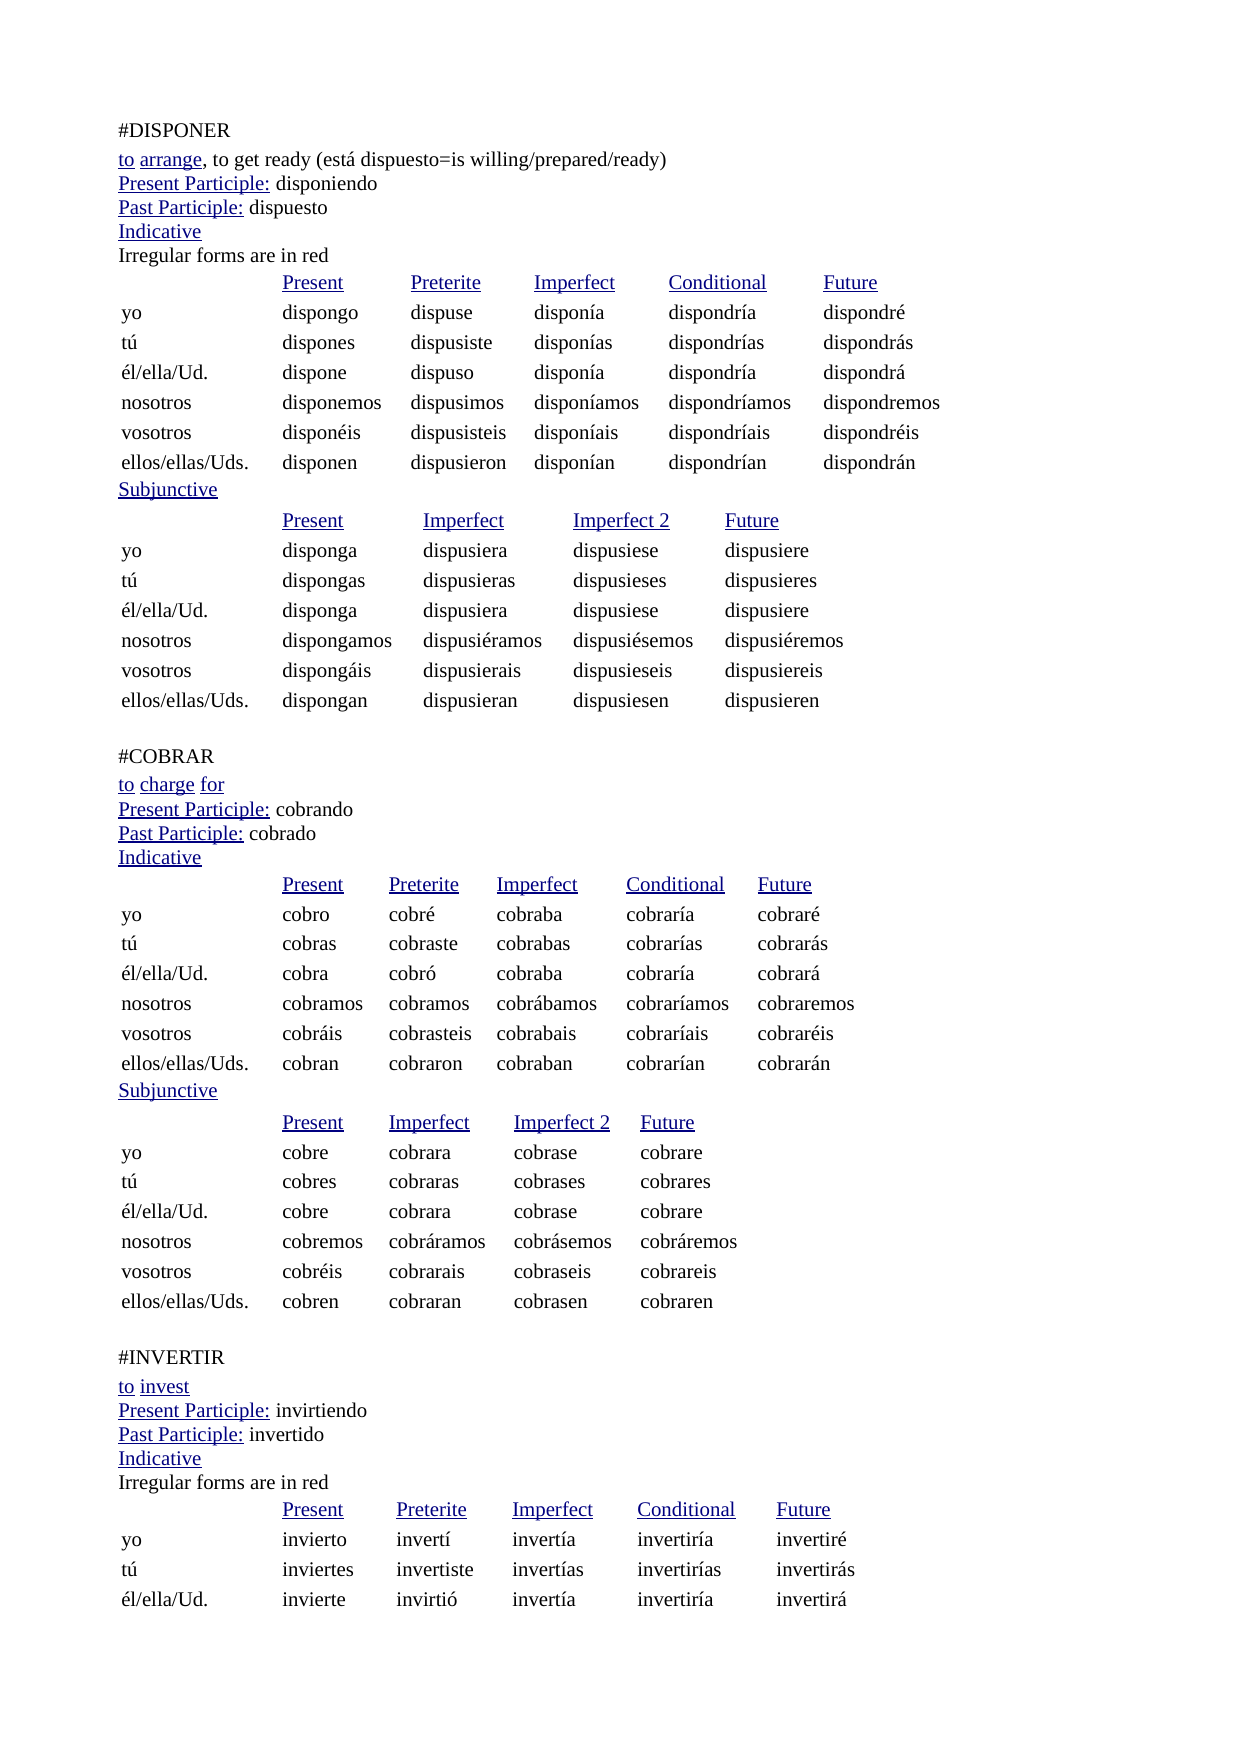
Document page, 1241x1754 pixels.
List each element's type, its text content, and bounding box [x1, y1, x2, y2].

text Present Participle: disponiendo [118, 171, 1122, 195]
text to invest [118, 1374, 1122, 1398]
text Indicative [118, 1446, 1122, 1470]
text Indicative [118, 219, 1122, 243]
text Irregular forms are in red [118, 243, 1122, 267]
text Indicative [118, 844, 1122, 869]
text Subjunctive [118, 477, 1122, 501]
text #COBRAR [118, 743, 1122, 768]
text Past Participle: invertido [118, 1422, 1122, 1446]
text Irregular forms are in red [118, 1470, 1122, 1494]
text to charge for [118, 772, 1122, 796]
text #DISPONER [118, 118, 1122, 142]
text Present Participle: invirtiendo [118, 1398, 1122, 1422]
text #INVERTIR [118, 1345, 1122, 1369]
text to arrange, to get ready (está dispuesto=is willing/prepared/ready) [118, 147, 1122, 171]
text Subjunctive [118, 1078, 1122, 1102]
text Past Participle: dispuesto [118, 195, 1122, 219]
text Present Participle: cobrando [118, 796, 1122, 821]
text Past Participle: cobrado [118, 821, 1122, 844]
